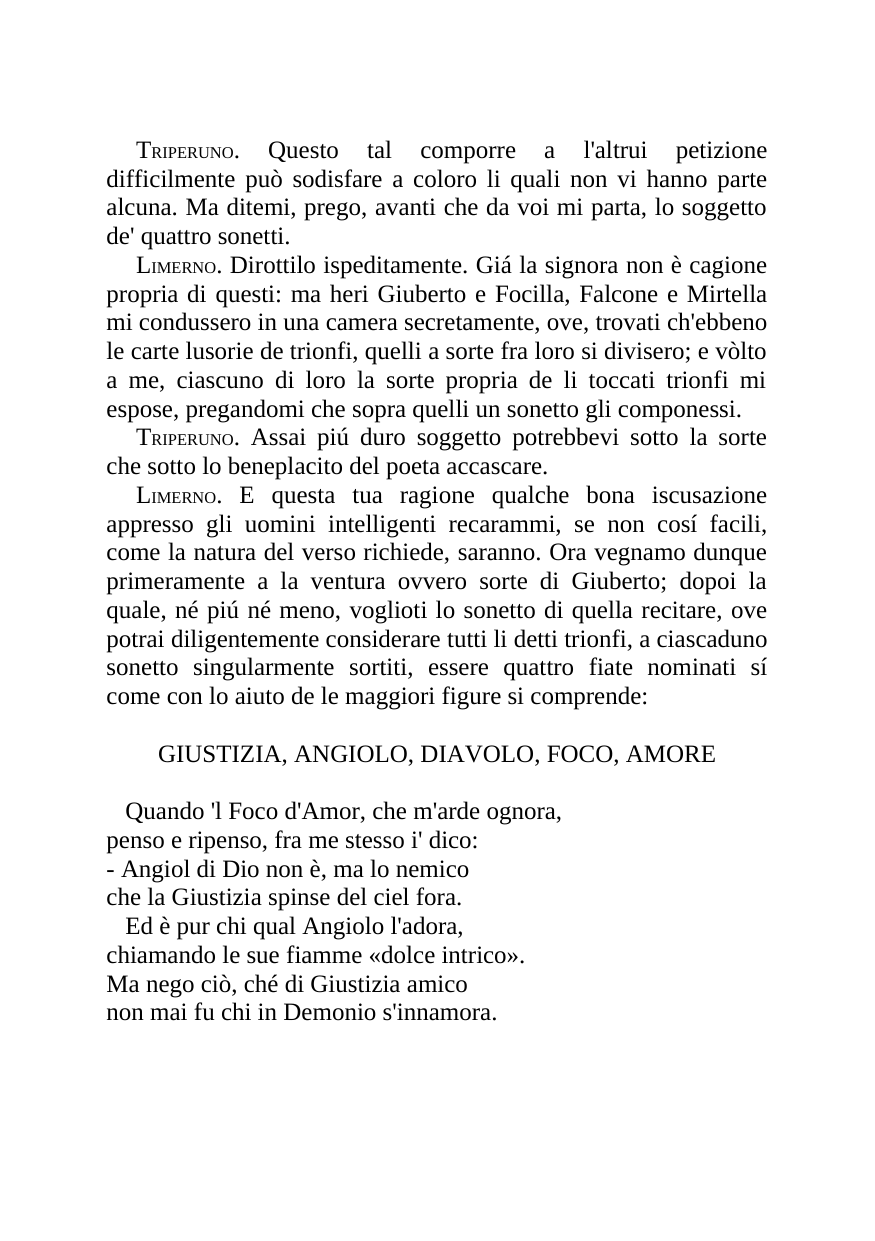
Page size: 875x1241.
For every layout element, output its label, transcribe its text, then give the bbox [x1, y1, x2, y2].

text - Angiol di Dio non è, ma lo nemico [106, 854, 768, 882]
text Quando 'l Foco d'Amor, che m'arde ognora, [125, 796, 768, 825]
text Triperuno. Questo tal comporre a l'altrui petizione difficilmente può sodisfare a coloro li quali non vi hanno parte alcuna. Ma ditemi, prego, avanti che da voi mi parta, lo soggetto de' quattro sonetti. [106, 135, 768, 250]
text Triperuno. Assai piú duro soggetto potrebbevi sotto la sorte che sotto lo beneplacito del poeta accascare. [106, 422, 768, 480]
text chiamando le sue fiamme «dolce intrico». [106, 940, 768, 969]
text penso e ripenso, fra me stesso i' dico: [106, 825, 768, 854]
text Limerno. Dirottilo ispeditamente. Giá la signora non è cagione propria di questi: ma heri Giuberto e Focilla, Falcone e Mirtella mi condussero in una camera secretamente, ove, trovati ch'ebbeno le carte lusorie de trionfi, quelli a sorte fra loro si divisero; e vòlto a me, ciascuno di loro la sorte propria de li toccati trionfi mi espose, pregandomi che sopra quelli un sonetto gli componessi. [106, 250, 768, 422]
text Ma nego ciò, ché di Giustizia amico [106, 969, 768, 997]
text che la Giustizia spinse del ciel fora. [106, 882, 768, 911]
text Limerno. E questa tua ragione qualche bona iscusazione appresso gli uomini intelligenti recarammi, se non cosí facili, come la natura del verso richiede, saranno. Ora vegnamo dunque primeramente a la ventura ovvero sorte di Giuberto; dopoi la quale, né piú né meno, voglioti lo sonetto di quella recitare, ove potrai diligentemente considerare tutti li detti trionfi, a ciascaduno sonetto singularmente sortiti, essere quattro fiate nominati sí come con lo aiuto de le maggiori figure si comprende: [106, 480, 768, 710]
text non mai fu chi in Demonio s'innamora. [106, 997, 768, 1026]
text GIUSTIZIA, ANGIOLO, DIAVOLO, FOCO, AMORE [106, 739, 768, 767]
text Ed è pur chi qual Angiolo l'adora, [125, 911, 768, 940]
